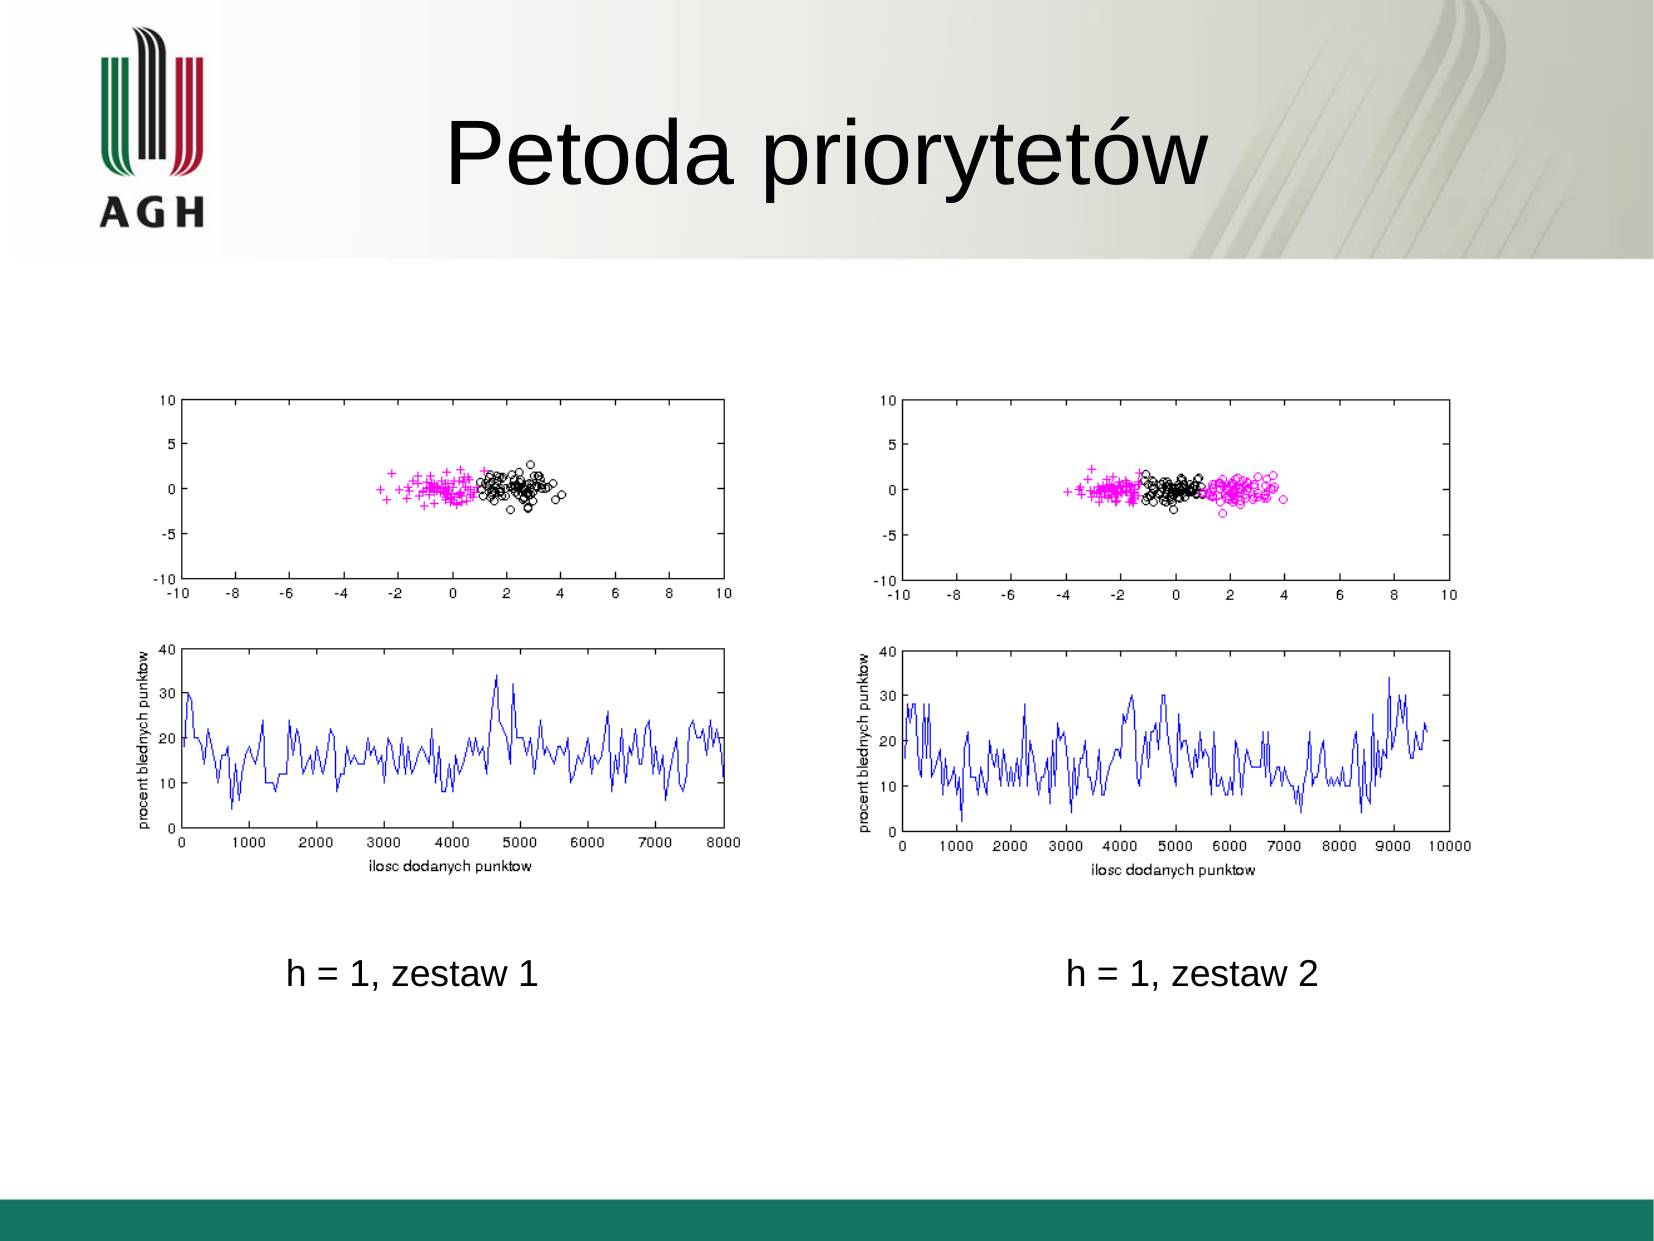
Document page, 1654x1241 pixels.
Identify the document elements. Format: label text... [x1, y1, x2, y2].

text_box h = 1, zestaw 2 [930, 945, 1456, 1002]
picture [0, 0, 1654, 1241]
title Petoda priorytetów [82, 49, 1571, 257]
text_box h = 1, zestaw 1 [150, 945, 676, 1002]
